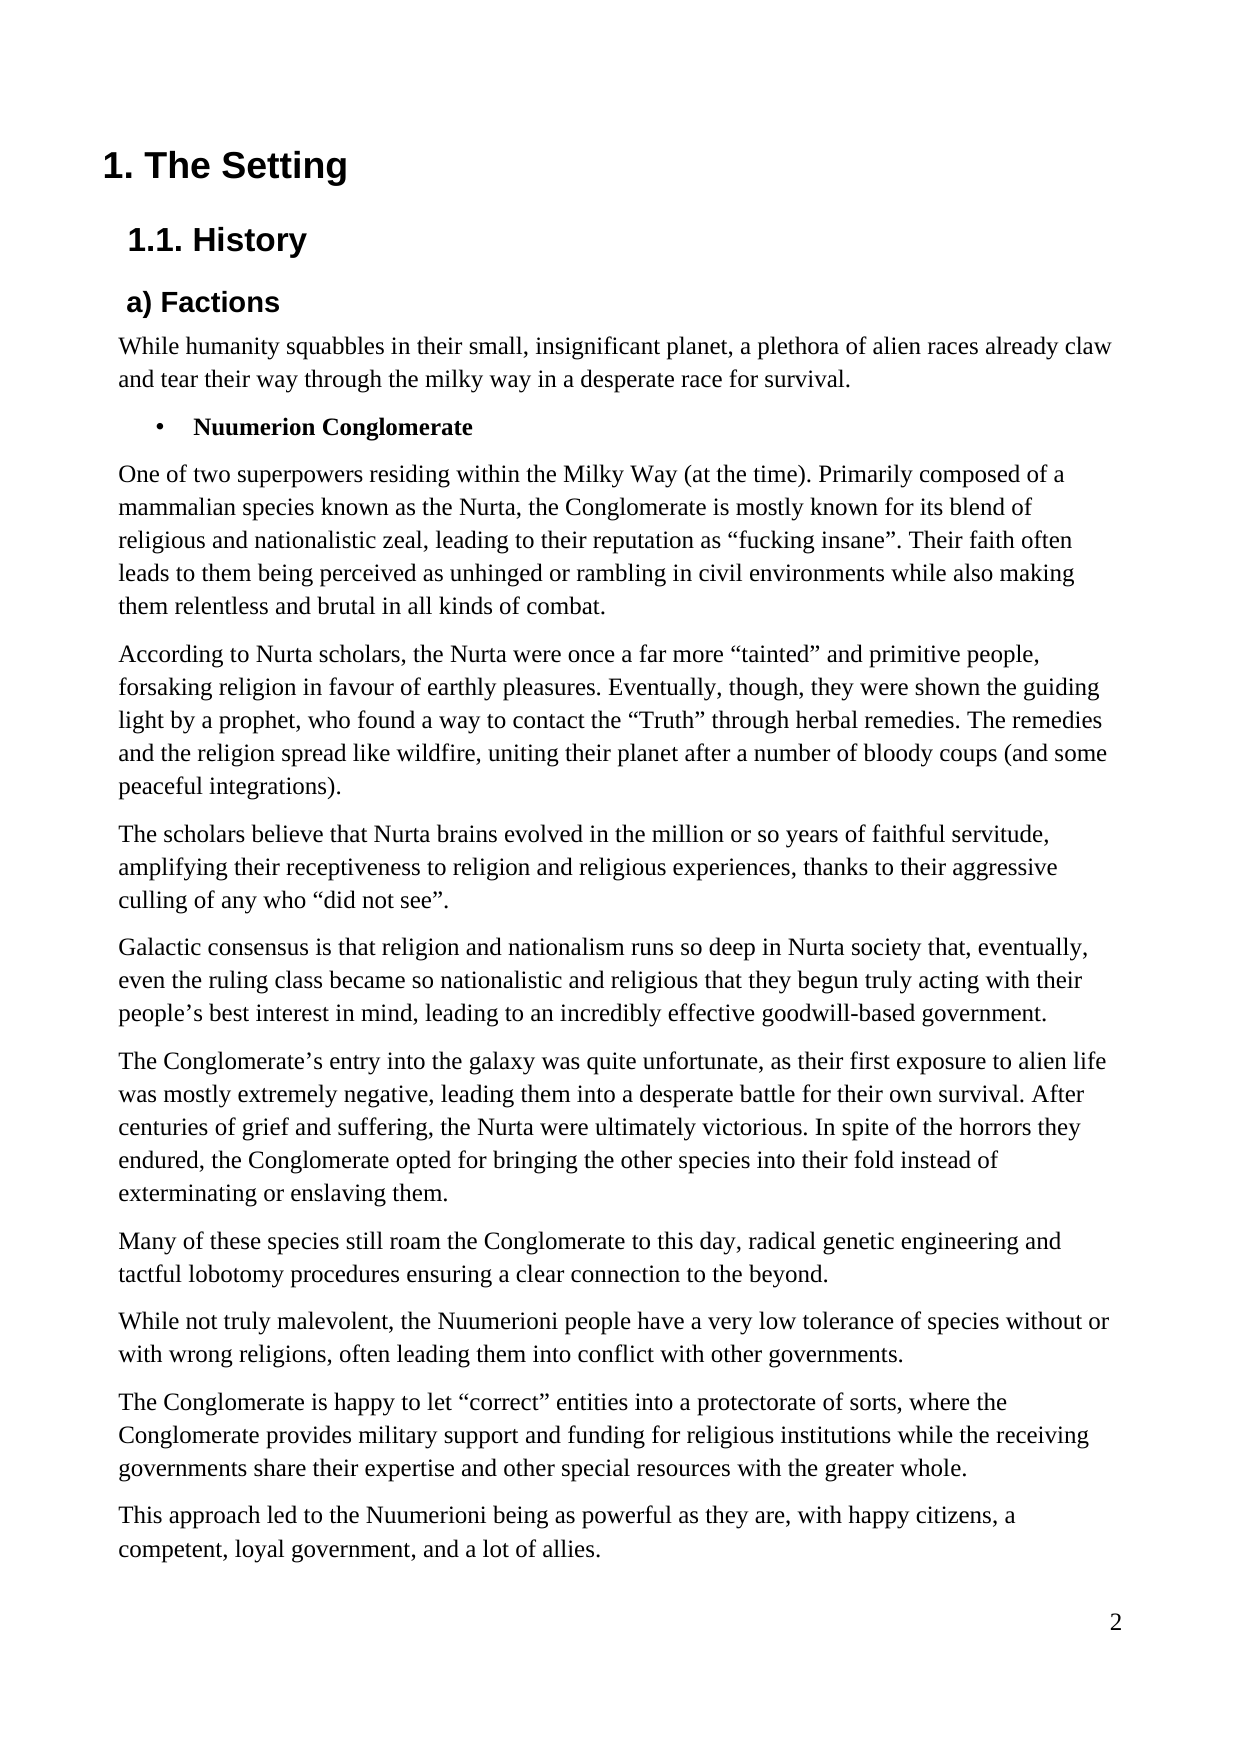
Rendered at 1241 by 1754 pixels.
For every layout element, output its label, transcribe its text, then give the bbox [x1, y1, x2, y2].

list Nuumerion Conglomerate [156, 412, 1122, 441]
text While humanity squabbles in their small, insignificant planet, a plethora of alien races already claw and tear their way through the milky way in a desperate race for survival. [118, 331, 1122, 393]
subtitle Factions [118, 285, 1122, 319]
text The scholars believe that Nurta brains evolved in the million or so years of faithful servitude, amplifying their receptiveness to religion and religious experiences, thanks to their aggressive culling of any who “did not see”. [118, 819, 1122, 913]
text Galactic consensus is that religion and nationalism runs so deep in Nurta society that, eventually, even the ruling class became so nationalistic and religious that they begun truly acting with their people’s best interest in mind, leading to an incredibly effective goodwill-based government. [118, 932, 1122, 1027]
text This approach led to the Nuumerioni being as powerful as they are, with happy citizens, a competent, loyal government, and a lot of allies. [118, 1501, 1122, 1562]
subtitle History [118, 219, 1122, 258]
text The Conglomerate’s entry into the galaxy was quite unfortunate, as their first exposure to alien life was mostly extremely negative, leading them into a desperate battle for their own survival. After centuries of grief and suffering, the Nurta were ultimately victorious. In spite of the horrors they endured, the Conglomerate opted for bringing the other species into their fold instead of exterminating or enslaving them. [118, 1046, 1122, 1207]
text Many of these species still roam the Conglomerate to this day, radical genetic engineering and tactful lobotomy procedures ensuring a clear connection to the beyond. [118, 1226, 1122, 1287]
text The Conglomerate is happy to let “correct” entities into a protectorate of sorts, where the Conglomerate provides military support and funding for religious institutions while the receiving governments share their expertise and other special resources with the greater whole. [118, 1387, 1122, 1482]
subtitle The Setting [118, 143, 1122, 186]
text While not truly malevolent, the Nuumerioni people have a very low tolerance of species without or with wrong religions, often leading them into conflict with other governments. [118, 1306, 1122, 1368]
text One of two superpowers residing within the Milky Way (at the time). Primarily composed of a mammalian species known as the Nurta, the Conglomerate is mostly known for its blend of religious and nationalistic zeal, leading to their reputation as “fucking insane”. Their faith often leads to them being perceived as unhinged or rambling in civil environments while also making them relentless and brutal in all kinds of combat. [118, 459, 1122, 620]
text According to Nurta scholars, the Nurta were once a far more “tainted” and primitive people, forsaking religion in favour of earthly pleasures. Eventually, though, they were shown the guiding light by a prophet, who found a way to contact the “Truth” through herbal remedies. The remedies and the religion spread like wildfire, uniting their planet after a number of bloody coups (and some peaceful integrations). [118, 639, 1122, 800]
